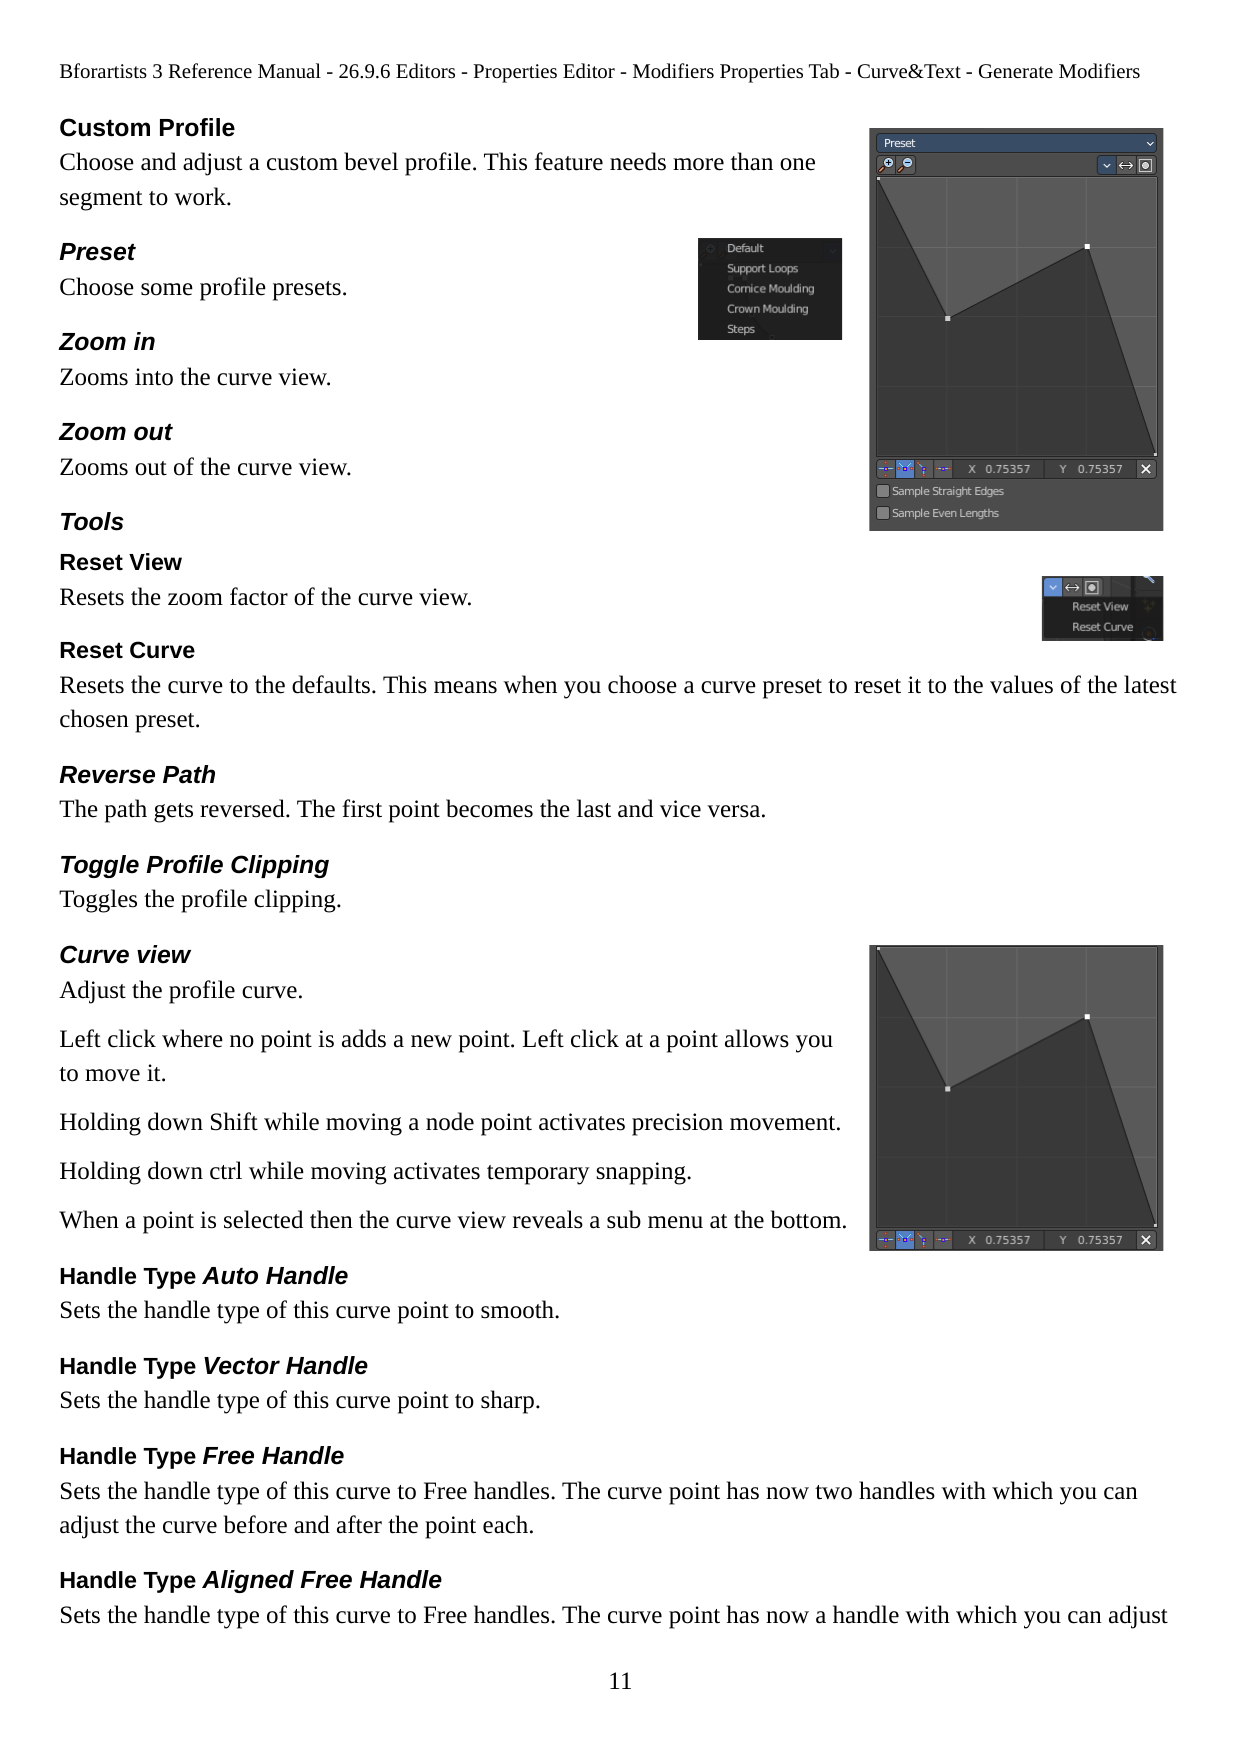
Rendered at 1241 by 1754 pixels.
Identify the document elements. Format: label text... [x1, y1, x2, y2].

text Left click where no point is adds a new point. Left click at a point allows you to move it. [59, 1024, 869, 1087]
picture [869, 128, 1164, 531]
text Sets the handle type of this curve to Free handles. The curve point has now a handle with which you can adjust [59, 1600, 1181, 1629]
subtitle Zoom out [59, 417, 869, 446]
picture [698, 238, 843, 340]
subtitle Handle Type Vector Handle [59, 1351, 1181, 1379]
text Holding down ctrl while moving activates temporary snapping. [59, 1156, 869, 1185]
subtitle Reset View [59, 548, 1181, 575]
text When a point is selected then the curve view reveals a sub menu at the bottom. [59, 1205, 869, 1234]
text Adjust the profile curve. [59, 975, 869, 1003]
subtitle Toggle Profile Clipping [59, 850, 1181, 878]
text [843, 272, 869, 301]
subtitle Custom Profile [59, 113, 1181, 141]
subtitle Handle Type Free Handle [59, 1441, 1181, 1469]
text Holding down Shift while moving a node point activates precision movement. [59, 1107, 869, 1136]
text The path gets reversed. The first point becomes the last and vice versa. [59, 794, 1181, 823]
text Sets the handle type of this curve point to smooth. [59, 1296, 1181, 1324]
subtitle Curve view [59, 940, 1181, 968]
picture [869, 945, 1164, 1251]
text Toggles the profile clipping. [59, 884, 1181, 913]
text Choose and adjust a custom bevel profile. This feature needs more than one segment to work. [59, 147, 869, 211]
subtitle Tools [59, 507, 1181, 536]
text Zooms into the curve view. [59, 362, 869, 391]
subtitle [1164, 327, 1181, 356]
subtitle [1164, 417, 1181, 446]
subtitle [1164, 237, 1181, 266]
subtitle Zoom in [59, 327, 869, 356]
text Sets the handle type of this curve point to sharp. [59, 1386, 1181, 1414]
subtitle Handle Type Aligned Free Handle [59, 1566, 1181, 1594]
subtitle Preset [59, 237, 869, 266]
picture [1041, 576, 1164, 641]
subtitle Handle Type Auto Handle [59, 1261, 1181, 1289]
text Resets the curve to the defaults. This means when you choose a curve preset to reset it to the values of the latest chosen preset. [59, 670, 1181, 733]
text Zooms out of the curve view. [59, 452, 869, 481]
subtitle Reset Curve [59, 637, 1181, 664]
text Sets the handle type of this curve to Free handles. The curve point has now two handles with which you can adjust the curve before and after the point each. [59, 1476, 1181, 1539]
subtitle Reverse Path [59, 760, 1181, 788]
text Resets the zoom factor of the curve view. [59, 582, 1041, 610]
text Choose some profile presets. [59, 272, 698, 301]
